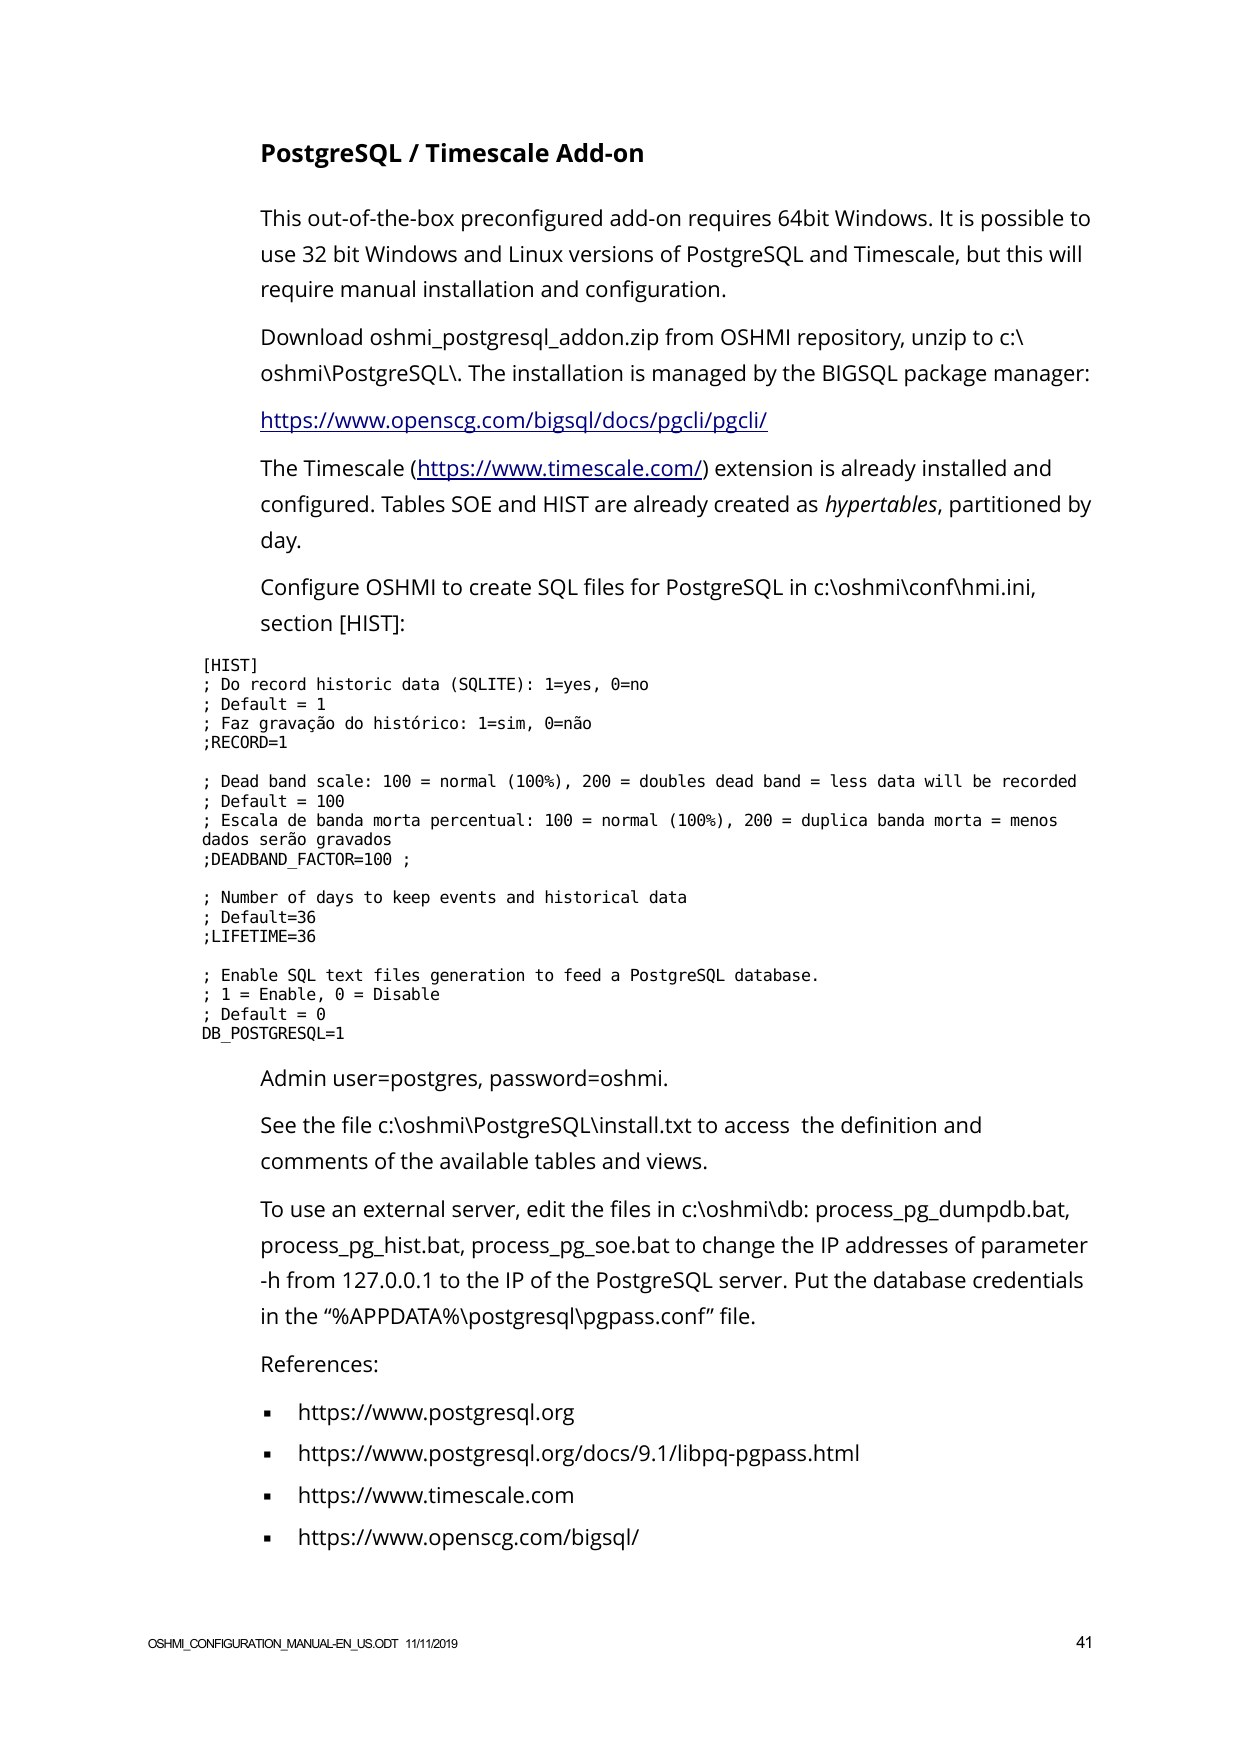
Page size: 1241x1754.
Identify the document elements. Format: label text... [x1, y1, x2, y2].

subtitle PostgreSQL / Timescale Add-on [260, 136, 1093, 170]
text ; Default = 1 [202, 694, 1093, 714]
text The Timescale (https://www.timescale.com/) extension is already installed and configured. Tables SOE and HIST are already created as hypertables, partitioned by day. [260, 453, 1093, 554]
text DB_POSTGRESQL=1 [202, 1024, 1093, 1063]
text ;RECORD=1 [202, 733, 1093, 753]
text https://www.openscg.com/bigsql/docs/pgcli/pgcli/ [260, 406, 1093, 435]
text ; Default = 0 [202, 1004, 1093, 1024]
list https://www.openscg.com/bigsql/ [260, 1522, 1093, 1552]
text This out-of-the-box preconfigured add-on requires 64bit Windows. It is possible to use 32 bit Windows and Linux versions of PostgreSQL and Timescale, but this will require manual installation and configuration. [260, 203, 1093, 304]
list https://www.postgresql.org/docs/9.1/libpq-pgpass.html [260, 1438, 1093, 1468]
text [HIST] [202, 656, 1093, 675]
text References: [260, 1349, 1093, 1378]
text Download oshmi_postgresql_addon.zip from OSHMI repository, unzip to c:\oshmi\PostgreSQL\. The installation is managed by the BIGSQL package manager: [260, 322, 1093, 388]
text Admin user=postgres, password=oshmi. [260, 1063, 1093, 1092]
text ;DEADBAND_FACTOR=100 ; [202, 849, 1093, 869]
text Configure OSHMI to create SQL files for PostgreSQL in c:\oshmi\conf\hmi.ini, section [HIST]: [260, 572, 1093, 638]
text ; Enable SQL text files generation to feed a PostgreSQL database. [202, 966, 1093, 985]
list https://www.timescale.com [260, 1480, 1093, 1510]
text ; Escala de banda morta percentual: 100 = normal (100%), 200 = duplica banda morta = menos dados serão gravados [202, 811, 1093, 849]
list https://www.postgresql.org [260, 1396, 1093, 1426]
text See the file c:\oshmi\PostgreSQL\install.txt to access the definition and comments of the available tables and views. [260, 1110, 1093, 1176]
text To use an external server, edit the files in c:\oshmi\db: process_pg_dumpdb.bat, process_pg_hist.bat, process_pg_soe.bat to change the IP addresses of parameter -h from 127.0.0.1 to the IP of the PostgreSQL server. Put the database credentials in the “%APPDATA%\postgresql\pgpass.conf” file. [260, 1194, 1093, 1331]
text ; 1 = Enable, 0 = Disable [202, 985, 1093, 1004]
text ; Default = 100 [202, 791, 1093, 811]
text ; Faz gravação do histórico: 1=sim, 0=não [202, 714, 1093, 733]
text ;LIFETIME=36 [202, 927, 1093, 946]
text ; Do record historic data (SQLITE): 1=yes, 0=no [202, 675, 1093, 694]
text ; Default=36 [202, 908, 1093, 927]
text ; Dead band scale: 100 = normal (100%), 200 = doubles dead band = less data will be recorded [202, 772, 1093, 791]
text ; Number of days to keep events and historical data [202, 888, 1093, 908]
